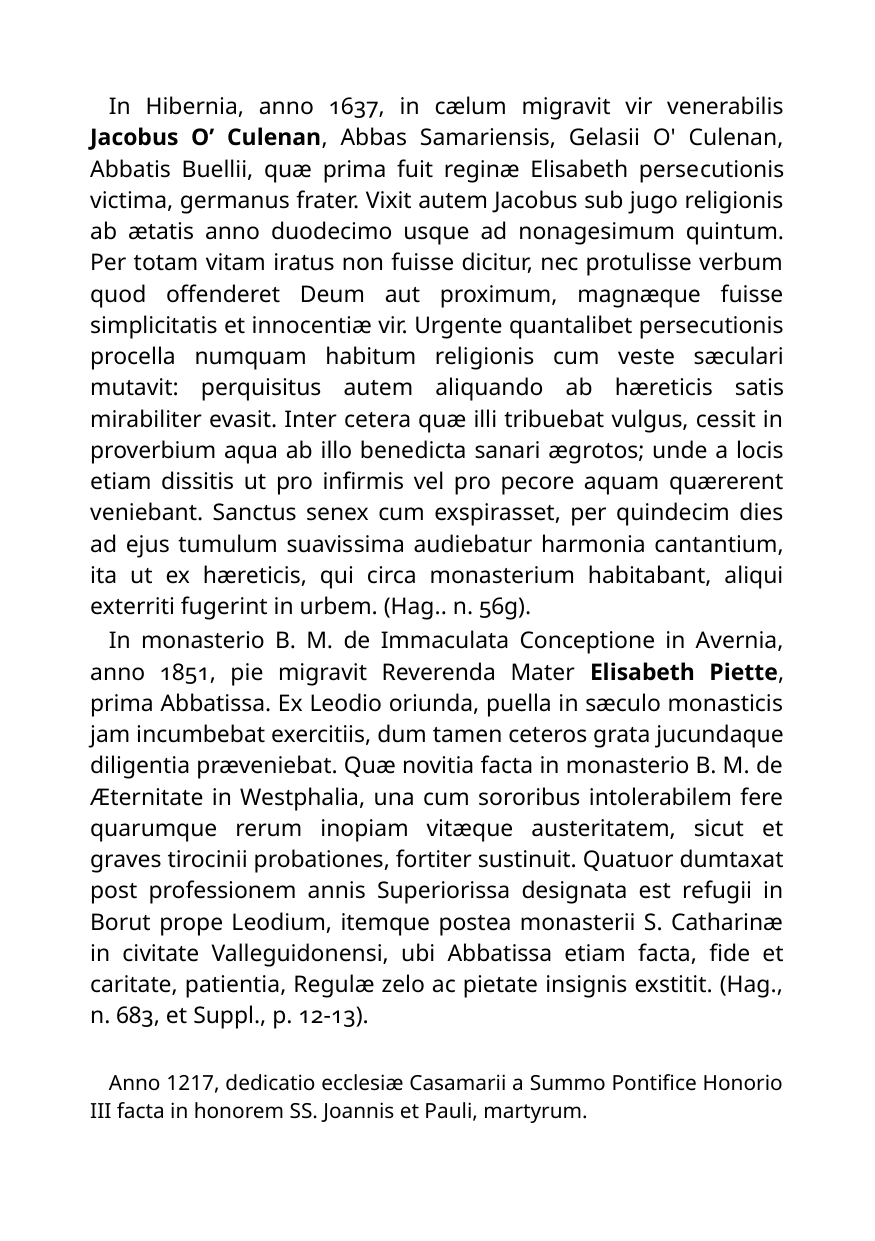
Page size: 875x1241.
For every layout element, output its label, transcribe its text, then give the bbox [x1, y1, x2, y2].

text Anno 1217, dedicatio ecclesiæ Casamarii a Summo Pontifice Honorio III facta in honorem SS. Joannis et Pauli, martyrum. [90, 1068, 784, 1125]
text In monasterio B. M. de Immaculata Conceptione in Avernia, anno 1851, pie migravit Reverenda Mater Elisabeth Piette, prima Abbatissa. Ex Leodio oriunda, puella in sæculo monasticis jam incumbebat exercitiis, dum tamen ceteros grata jucundaque diligentia præveniebat. Quæ novitia facta in monasterio B. M. de Æternitate in Westphalia, una cum sororibus intolerabilem fere quarumque rerum inopiam vitæque austeritatem, sicut et graves tirocinii probationes, fortiter sustinuit. Quatuor dumtaxat post professionem annis Superiorissa designata est refugii in Borut prope Leodium, itemque postea monasterii S. Catharinæ in civitate Valleguidonensi, ubi Abbatissa etiam facta, fide et caritate, patientia, Regulæ zelo ac pietate insignis exstitit. (Hag., n. 683, et Suppl., p. 12-13). [90, 624, 784, 1031]
text In Hibernia, anno 1637, in cælum migravit vir venerabilis Jacobus O’ Culenan, Abbas Samariensis, Gelasii O' Culenan, Abbatis Buellii, quæ prima fuit reginæ Elisabeth perse­cutionis victima, germanus frater. Vixit autem Jacobus sub jugo religionis ab ætatis anno duodecimo usque ad nonagesi­mum quintum. Per totam vitam iratus non fuisse dicitur, nec protulisse verbum quod offenderet Deum aut proximum, magnæque fuisse simplicitatis et innocentiæ vir. Urgente quantalibet persecutionis procella numquam habitum reli­gionis cum veste sæculari mutavit: perquisitus autem ali­quando ab hæreticis satis mirabiliter evasit. Inter cetera quæ illi tribuebat vulgus, cessit in proverbium aqua ab illo bene­dicta sanari ægrotos; unde a locis etiam dissitis ut pro infirmis vel pro pecore aquam quærerent veniebant. Sanctus senex cum exspirasset, per quindecim dies ad ejus tumulum suavis­sima audiebatur harmonia cantantium, ita ut ex hæreticis, qui circa monasterium habitabant, aliqui exterriti fugerint in urbem. (Hag.. n. 56g). [90, 90, 784, 621]
